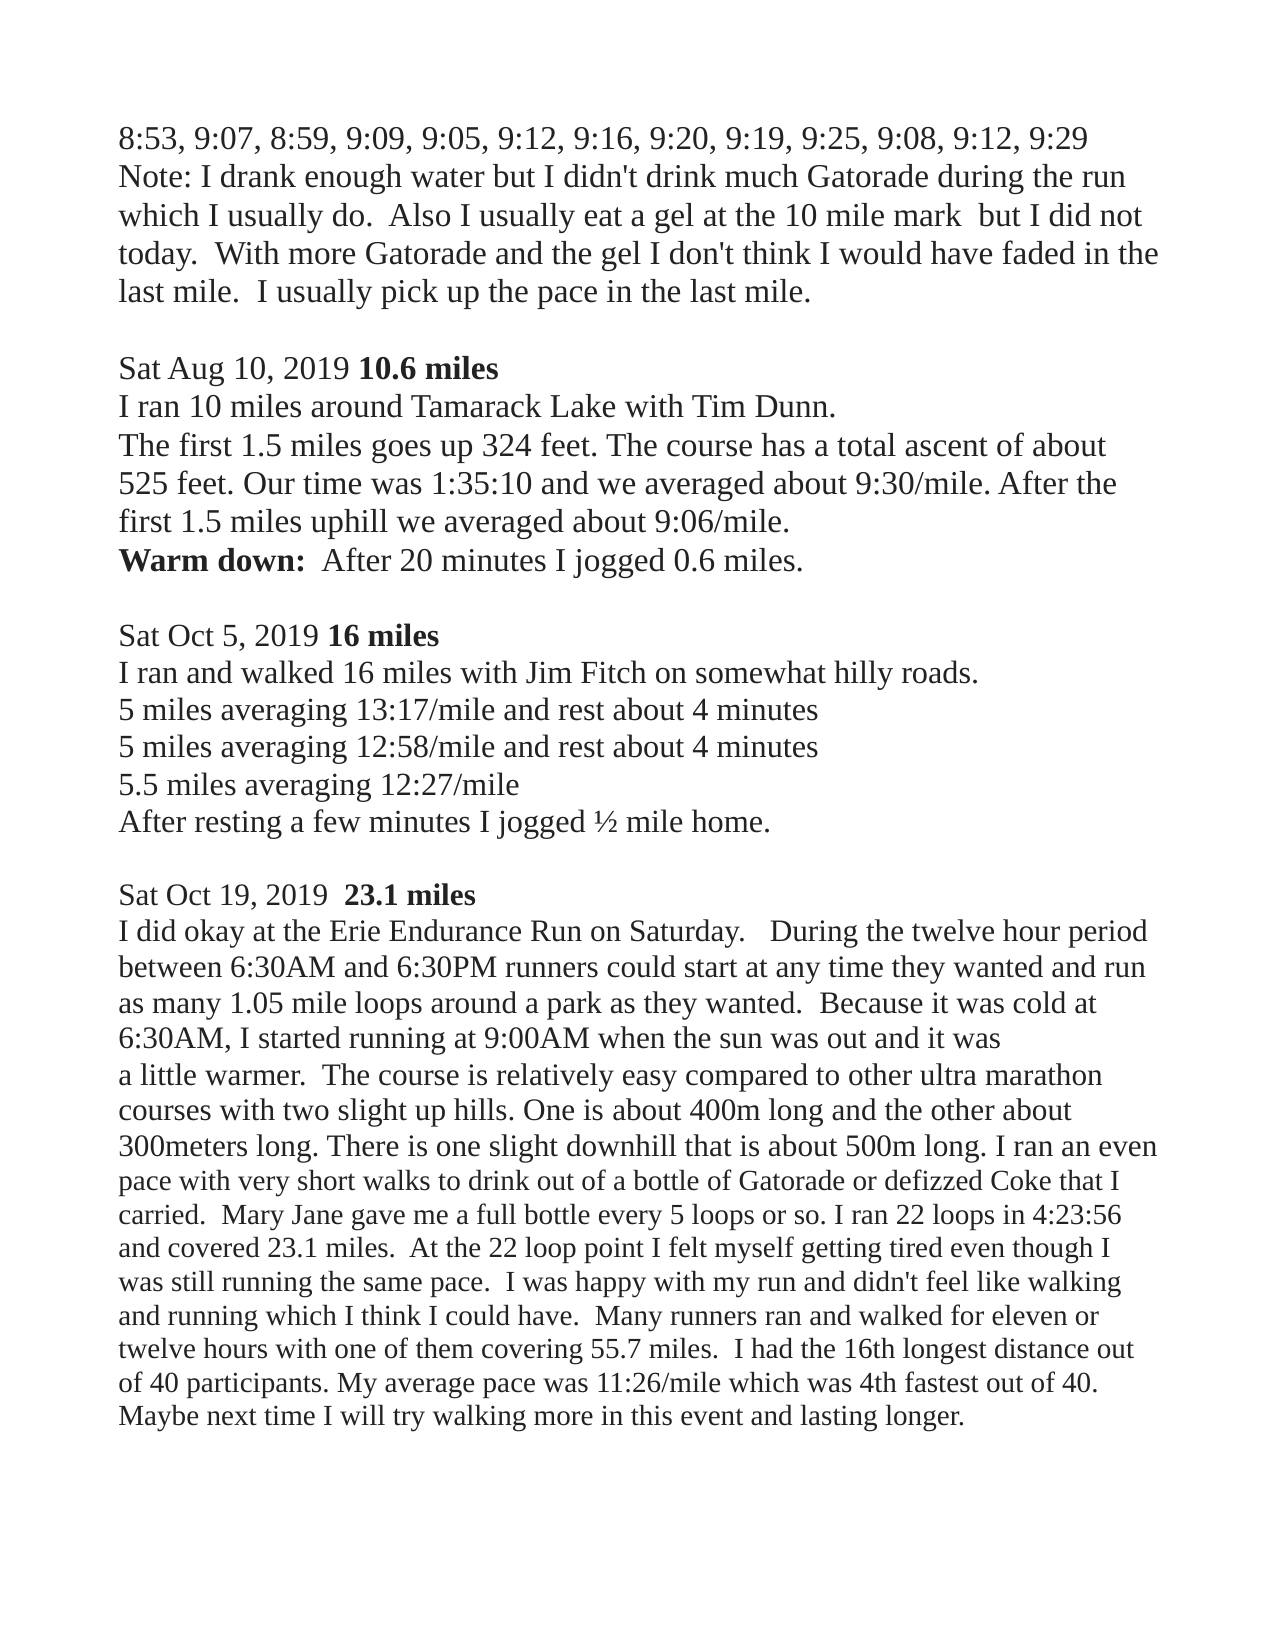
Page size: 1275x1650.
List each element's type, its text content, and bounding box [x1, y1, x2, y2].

list After resting a few minutes I jogged ½ mile home. [118, 802, 1161, 839]
text Sat Aug 10, 2019 10.6 miles [118, 348, 1161, 386]
text I ran 10 miles around Tamarack Lake with Tim Dunn. [118, 386, 1161, 425]
text 8:53, 9:07, 8:59, 9:09, 9:05, 9:12, 9:16, 9:20, 9:19, 9:25, 9:08, 9:12, 9:29 [118, 118, 1161, 156]
text Warm down: After 20 minutes I jogged 0.6 miles. [118, 540, 1161, 578]
text Sat Oct 5, 2019 16 miles [118, 616, 1161, 653]
text The first 1.5 miles goes up 324 feet. The course has a total ascent of about 525 feet. Our time was 1:35:10 and we averaged about 9:30/mile. After the first 1.5 miles uphill we averaged about 9:06/mile. [118, 425, 1161, 540]
list 5.5 miles averaging 12:27/mile [118, 765, 1161, 802]
text 5 miles averaging 12:58/mile and rest about 4 minutes [118, 728, 1161, 765]
text 5 miles averaging 13:17/mile and rest about 4 minutes [118, 691, 1161, 728]
text I ran and walked 16 miles with Jim Fitch on somewhat hilly roads. [118, 653, 1161, 691]
text I did okay at the Erie Endurance Run on Saturday. During the twelve hour period between 6:30AM and 6:30PM runners could start at any time they wanted and run as many 1.05 mile loops around a park as they wanted. Because it was cold at 6:30AM, I started running at 9:00AM when the sun was out and it was a little warmer. The course is relatively easy compared to other ultra marathon courses with two slight up hills. One is about 400m long and the other about 300meters long. There is one slight downhill that is about 500m long. I ran an even pace with very short walks to drink out of a bottle of Gatorade or defizzed Coke that I carried. Mary Jane gave me a full bottle every 5 loops or so. I ran 22 loops in 4:23:56 and covered 23.1 miles. At the 22 loop point I felt myself getting tired even though I was still running the same pace. I was happy with my run and didn't feel like walking and running which I think I could have. Many runners ran and walked for eleven or twelve hours with one of them covering 55.7 miles. I had the 16th longest distance out of 40 participants. My average pace was 11:26/mile which was 4th fastest out of 40. Maybe next time I will try walking more in this event and lasting longer. [118, 912, 1161, 1432]
text Note: I drank enough water but I didn't drink much Gatorade during the run which I usually do. Also I usually eat a gel at the 10 mile mark but I did not today. With more Gatorade and the gel I don't think I would have faded in the last mile. I usually pick up the pace in the last mile. [118, 156, 1161, 310]
text Sat Oct 19, 2019 23.1 miles [118, 876, 1161, 912]
